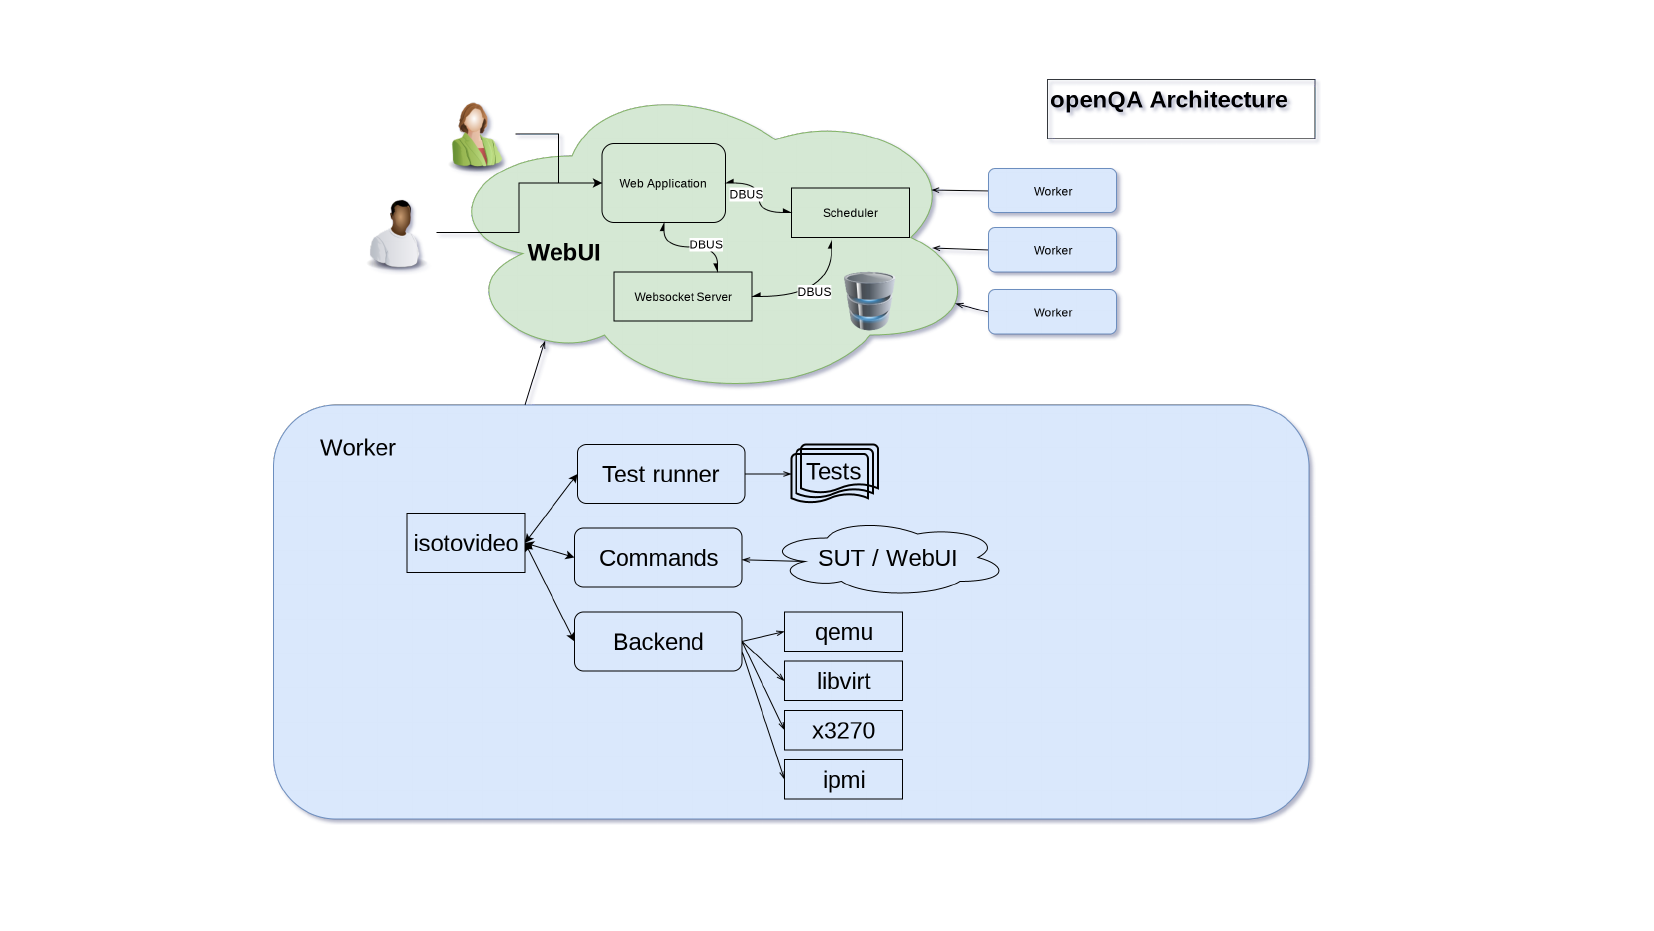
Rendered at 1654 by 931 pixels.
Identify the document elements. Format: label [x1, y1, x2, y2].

picture [273, 70, 1321, 825]
